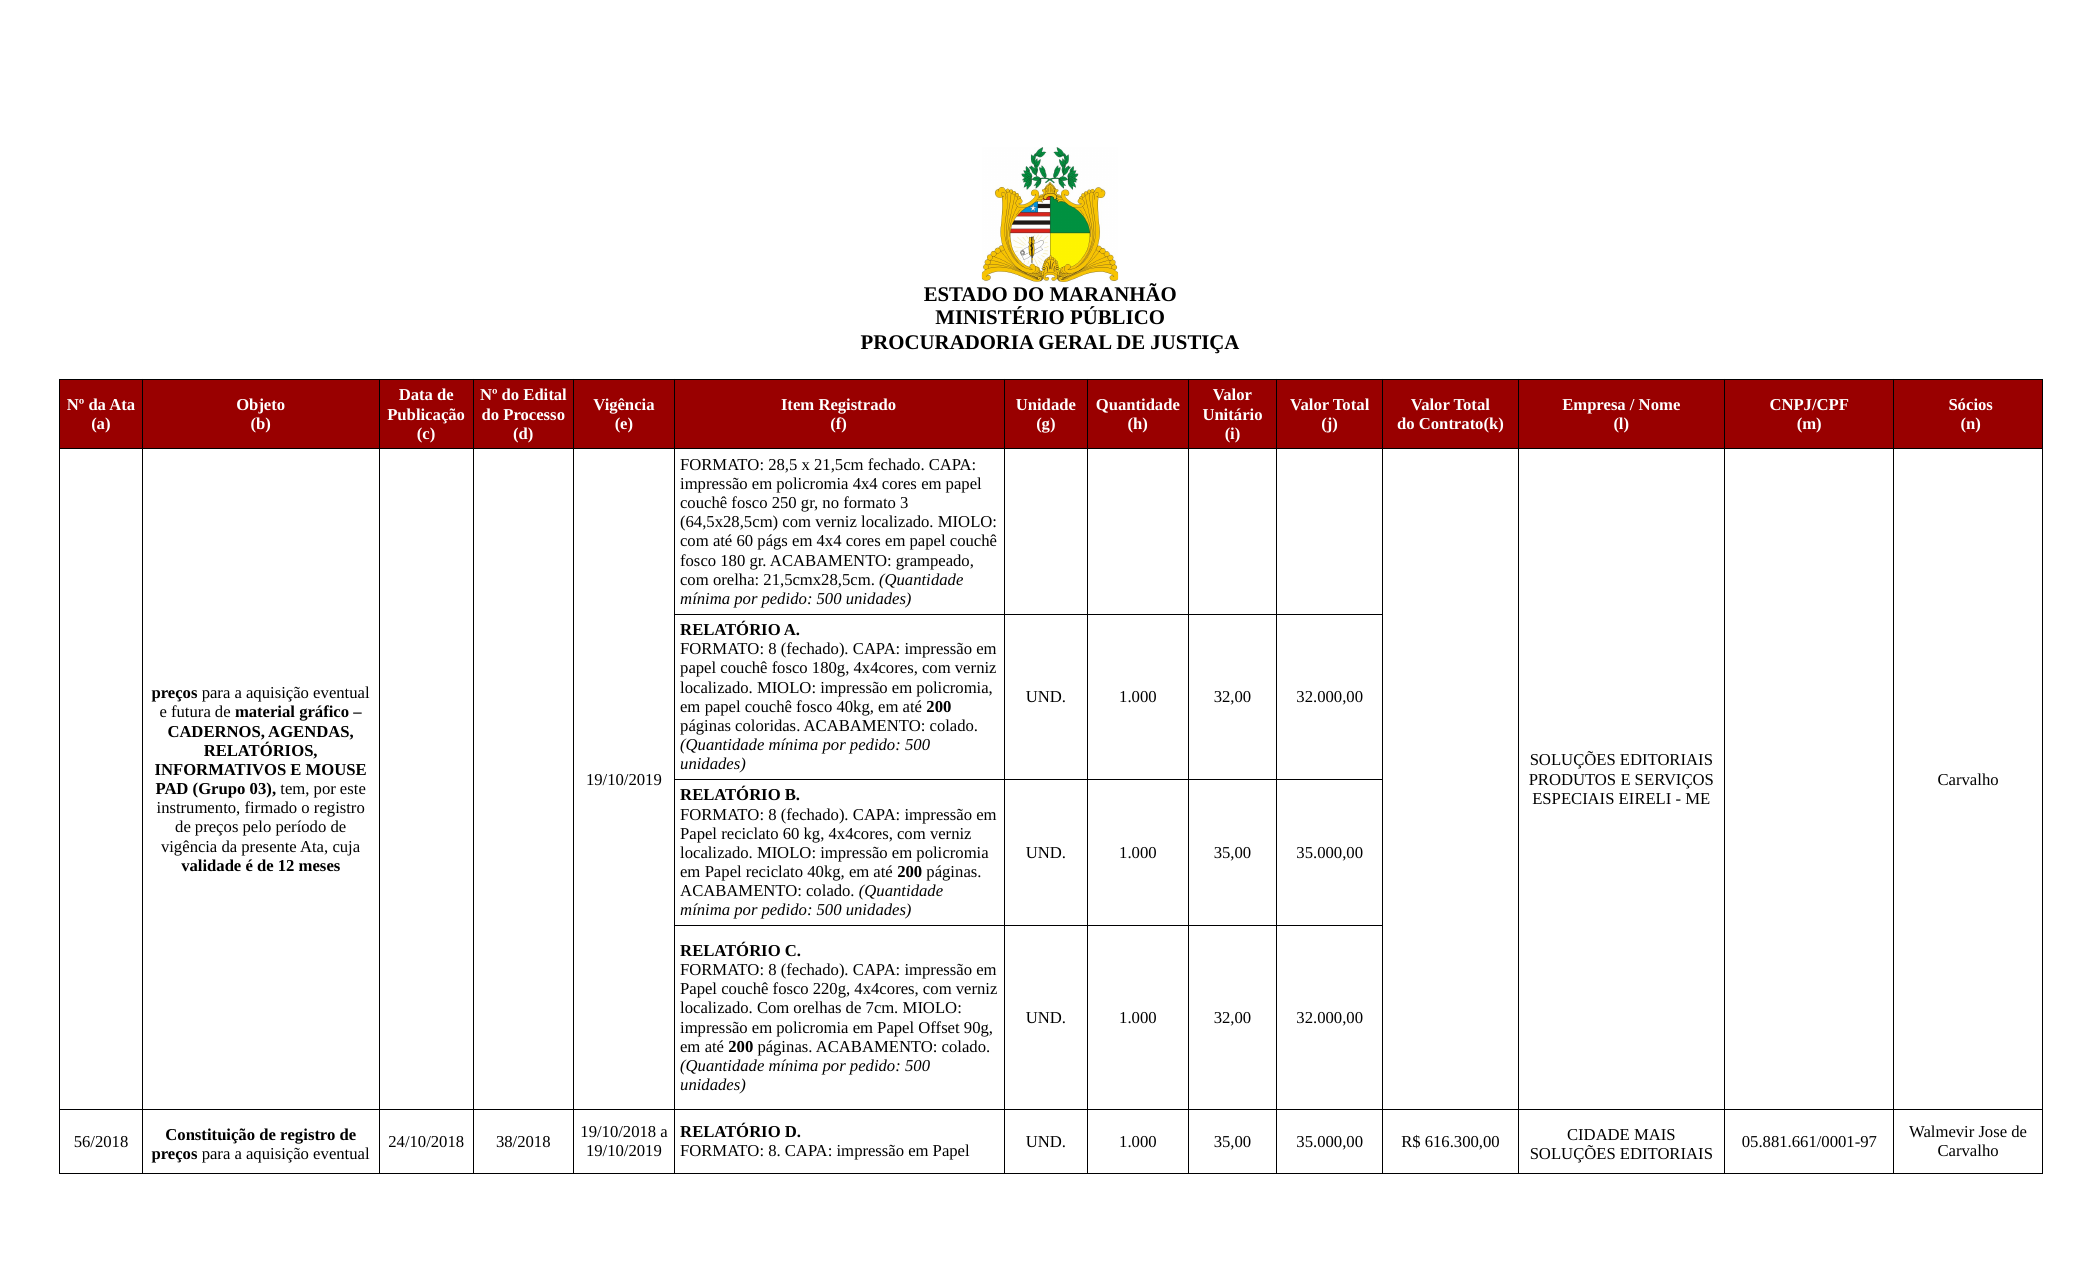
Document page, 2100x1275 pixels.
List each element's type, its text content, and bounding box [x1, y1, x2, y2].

table_cell R$ 616.300,00 [1383, 1110, 1518, 1172]
table_cell 05.881.661/0001-97 [1725, 1110, 1893, 1172]
table_cell Walmevir Jose de Carvalho [1894, 1110, 2042, 1172]
table_cell 19/10/2018 a 19/10/2019 [574, 1110, 674, 1172]
table_header Vigência (e) [574, 380, 674, 448]
table_header Nº do Edital do Processo (d) [474, 380, 573, 448]
table_cell [380, 449, 473, 1109]
table_cell RELATÓRIO D. FORMATO: 8. CAPA: impressão em Papel [675, 1110, 1004, 1172]
table_cell 1.000 [1088, 1110, 1188, 1172]
table_header Data de Publicação (c) [380, 380, 473, 448]
table_header Sócios (n) [1894, 380, 2042, 448]
table_cell UND. [1005, 780, 1087, 925]
table_header Quantidade (h) [1088, 380, 1188, 448]
table_cell 35.000,00 [1277, 780, 1382, 925]
table_header Valor Total do Contrato(k) [1383, 380, 1518, 448]
table_cell [474, 449, 573, 1109]
table_header Valor Total (j) [1277, 380, 1382, 448]
table_cell RELATÓRIO B. FORMATO: 8 (fechado). CAPA: impressão em Papel reciclato 60 kg, 4x4cores, com verniz localizado. MIOLO: impressão em policromia em Papel reciclato 40kg, em até 200 páginas. ACABAMENTO: colado. (Quantidade mínima por pedido: 500 unidades) [675, 780, 1004, 925]
table_cell UND. [1005, 615, 1087, 779]
table_cell 35.000,00 [1277, 1110, 1382, 1172]
table_cell preços para a aquisição eventual e futura de material gráfico – CADERNOS, AGENDAS, RELATÓRIOS, INFORMATIVOS E MOUSE PAD (Grupo 03), tem, por este instrumento, firmado o registro de preços pelo período de vigência da presente Ata, cuja validade é de 12 meses [143, 449, 379, 1109]
table_cell FORMATO: 28,5 x 21,5cm fechado. CAPA: impressão em policromia 4x4 cores em papel couchê fosco 250 gr, no formato 3 (64,5x28,5cm) com verniz localizado. MIOLO: com até 60 págs em 4x4 cores em papel couchê fosco 180 gr. ACABAMENTO: grampeado, com orelha: 21,5cmx28,5cm. (Quantidade mínima por pedido: 500 unidades) [675, 449, 1004, 614]
table_cell 38/2018 [474, 1110, 573, 1172]
table_header Nº da Ata (a) [60, 380, 142, 448]
table_cell 32.000,00 [1277, 926, 1382, 1109]
table_header Item Registrado (f) [675, 380, 1004, 448]
table_cell Carvalho [1894, 449, 2042, 1109]
table_cell [1189, 449, 1276, 614]
table_cell [1725, 449, 1893, 1109]
table_cell 1.000 [1088, 926, 1188, 1109]
table_cell 56/2018 [60, 1110, 142, 1172]
table_header Objeto (b) [143, 380, 379, 448]
table_cell RELATÓRIO C. FORMATO: 8 (fechado). CAPA: impressão em Papel couchê fosco 220g, 4x4cores, com verniz localizado. Com orelhas de 7cm. MIOLO: impressão em policromia em Papel Offset 90g, em até 200 páginas. ACABAMENTO: colado. (Quantidade mínima por pedido: 500 unidades) [675, 926, 1004, 1109]
table_cell 24/10/2018 [380, 1110, 473, 1172]
table_cell Constituição de registro de preços para a aquisição eventual [143, 1110, 379, 1172]
table_header Empresa / Nome (l) [1519, 380, 1724, 448]
table_cell CIDADE MAIS SOLUÇÕES EDITORIAIS [1519, 1110, 1724, 1172]
table_cell [60, 449, 142, 1109]
table_cell 19/10/2019 [574, 449, 674, 1109]
table_cell 32.000,00 [1277, 615, 1382, 779]
table_cell [1277, 449, 1382, 614]
table_cell 32,00 [1189, 615, 1276, 779]
table_cell 35,00 [1189, 1110, 1276, 1172]
table_header CNPJ/CPF (m) [1725, 380, 1893, 448]
table_cell UND. [1005, 1110, 1087, 1172]
table_cell 32,00 [1189, 926, 1276, 1109]
table_cell [1088, 449, 1188, 614]
table_cell 35,00 [1189, 780, 1276, 925]
table_cell SOLUÇÕES EDITORIAIS PRODUTOS E SERVIÇOS ESPECIAIS EIRELI - ME [1519, 449, 1724, 1109]
table_cell 1.000 [1088, 615, 1188, 779]
table_cell 1.000 [1088, 780, 1188, 925]
table_cell RELATÓRIO A. FORMATO: 8 (fechado). CAPA: impressão em papel couchê fosco 180g, 4x4cores, com verniz localizado. MIOLO: impressão em policromia, em papel couchê fosco 40kg, em até 200 páginas coloridas. ACABAMENTO: colado. (Quantidade mínima por pedido: 500 unidades) [675, 615, 1004, 779]
table_cell UND. [1005, 926, 1087, 1109]
table_header Valor Unitário (i) [1189, 380, 1276, 448]
table_cell [1005, 449, 1087, 614]
table_cell [1383, 449, 1518, 1109]
table_header Unidade (g) [1005, 380, 1087, 448]
